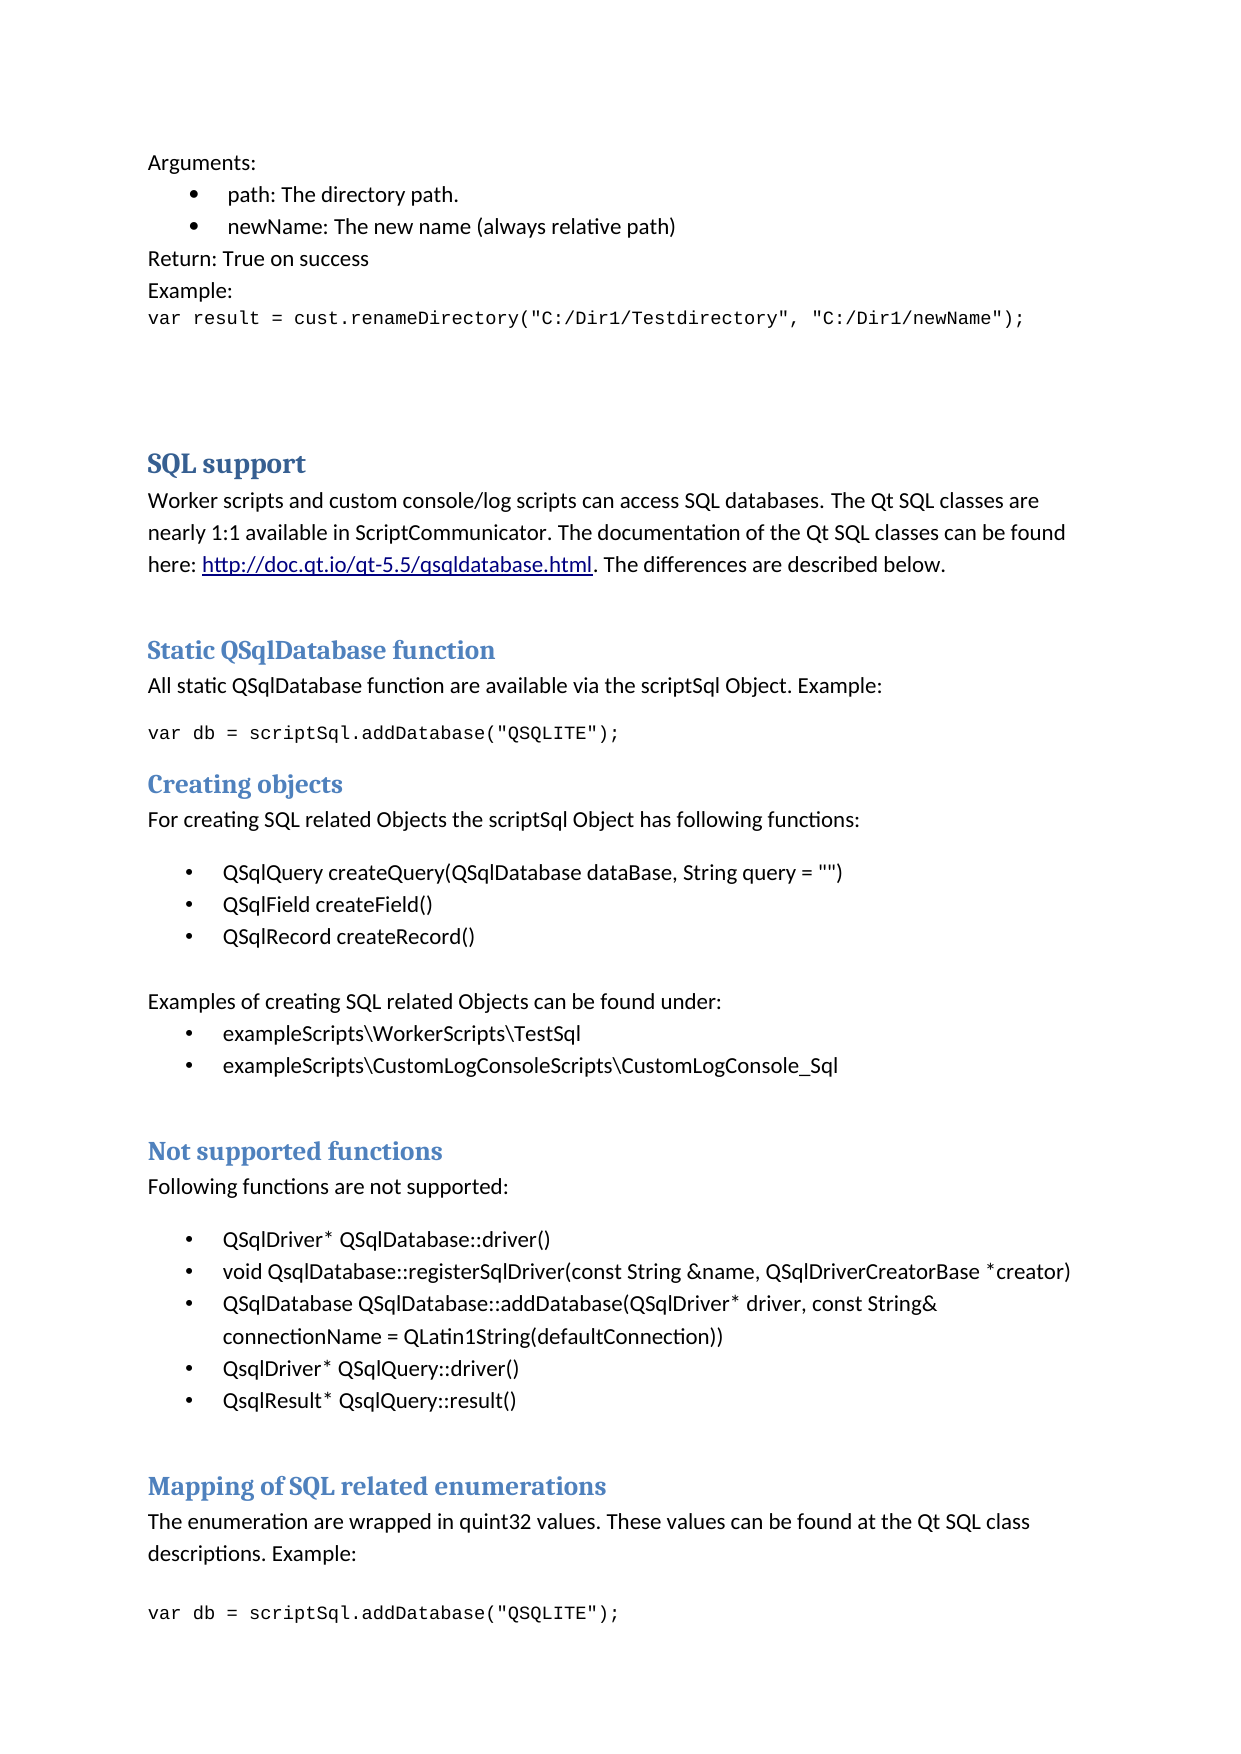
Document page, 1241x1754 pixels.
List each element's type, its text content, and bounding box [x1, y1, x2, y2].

list QsqlResult* QsqlQuery::result() [185, 1386, 1093, 1414]
text Worker scripts and custom console/log scripts can access SQL databases. The Qt SQL classes are nearly 1:1 available in ScriptCommunicator. The documentation of the Qt SQL classes can be found here: http://doc.qt.io/qt-5.5/qsqldatabase.html. The differences are described below. [148, 486, 1093, 578]
list QSqlField createField() [185, 890, 1093, 918]
text Example: [148, 276, 1093, 304]
text Following functions are not supported: [148, 1172, 1093, 1200]
text var db = scriptSql.addDatabase("QSQLITE"); [148, 1604, 1093, 1625]
list QSqlDriver* QSqlDatabase::driver() [185, 1225, 1093, 1253]
subtitle Static QSqlDatabase function [148, 635, 1093, 667]
list QSqlQuery createQuery(QSqlDatabase dataBase, String query = "") [185, 858, 1093, 886]
list QSqlRecord createRecord() [185, 922, 1093, 951]
text Examples of creating SQL related Objects can be found under: [148, 987, 1093, 1015]
list QSqlDatabase QSqlDatabase::addDatabase(QSqlDriver* driver, const String& connectionName = QLatin1String(defaultConnection)) [185, 1289, 1093, 1350]
list void QsqlDatabase::registerSqlDriver(const String &name, QSqlDriverCreatorBase *creator) [185, 1257, 1093, 1285]
subtitle Mapping of SQL related enumerations [148, 1471, 1093, 1502]
list newName: The new name (always relative path) [190, 212, 1093, 240]
text Arguments: [148, 148, 1093, 176]
list exampleScripts\CustomLogConsoleScripts\CustomLogConsole_Sql [185, 1051, 1093, 1079]
list exampleScripts\WorkerScripts\TestSql [185, 1019, 1093, 1047]
text var result = cust.renameDirectory("C:/Dir1/Testdirectory", "C:/Dir1/newName"); [148, 308, 1093, 330]
text For creating SQL related Objects the scriptSql Object has following functions: [148, 805, 1093, 833]
text Return: True on success [148, 244, 1093, 272]
text All static QSqlDatabase function are available via the scriptSql Object. Example: [148, 671, 1093, 699]
subtitle Creating objects [148, 769, 1093, 801]
text var db = scriptSql.addDatabase("QSQLITE"); [148, 724, 1093, 745]
list path: The directory path. [190, 180, 1093, 208]
subtitle SQL support [148, 447, 1093, 481]
list QsqlDriver* QSqlQuery::driver() [185, 1354, 1093, 1382]
text The enumeration are wrapped in quint32 values. These values can be found at the Qt SQL class descriptions. Example: [148, 1507, 1093, 1567]
subtitle Not supported functions [148, 1136, 1093, 1168]
